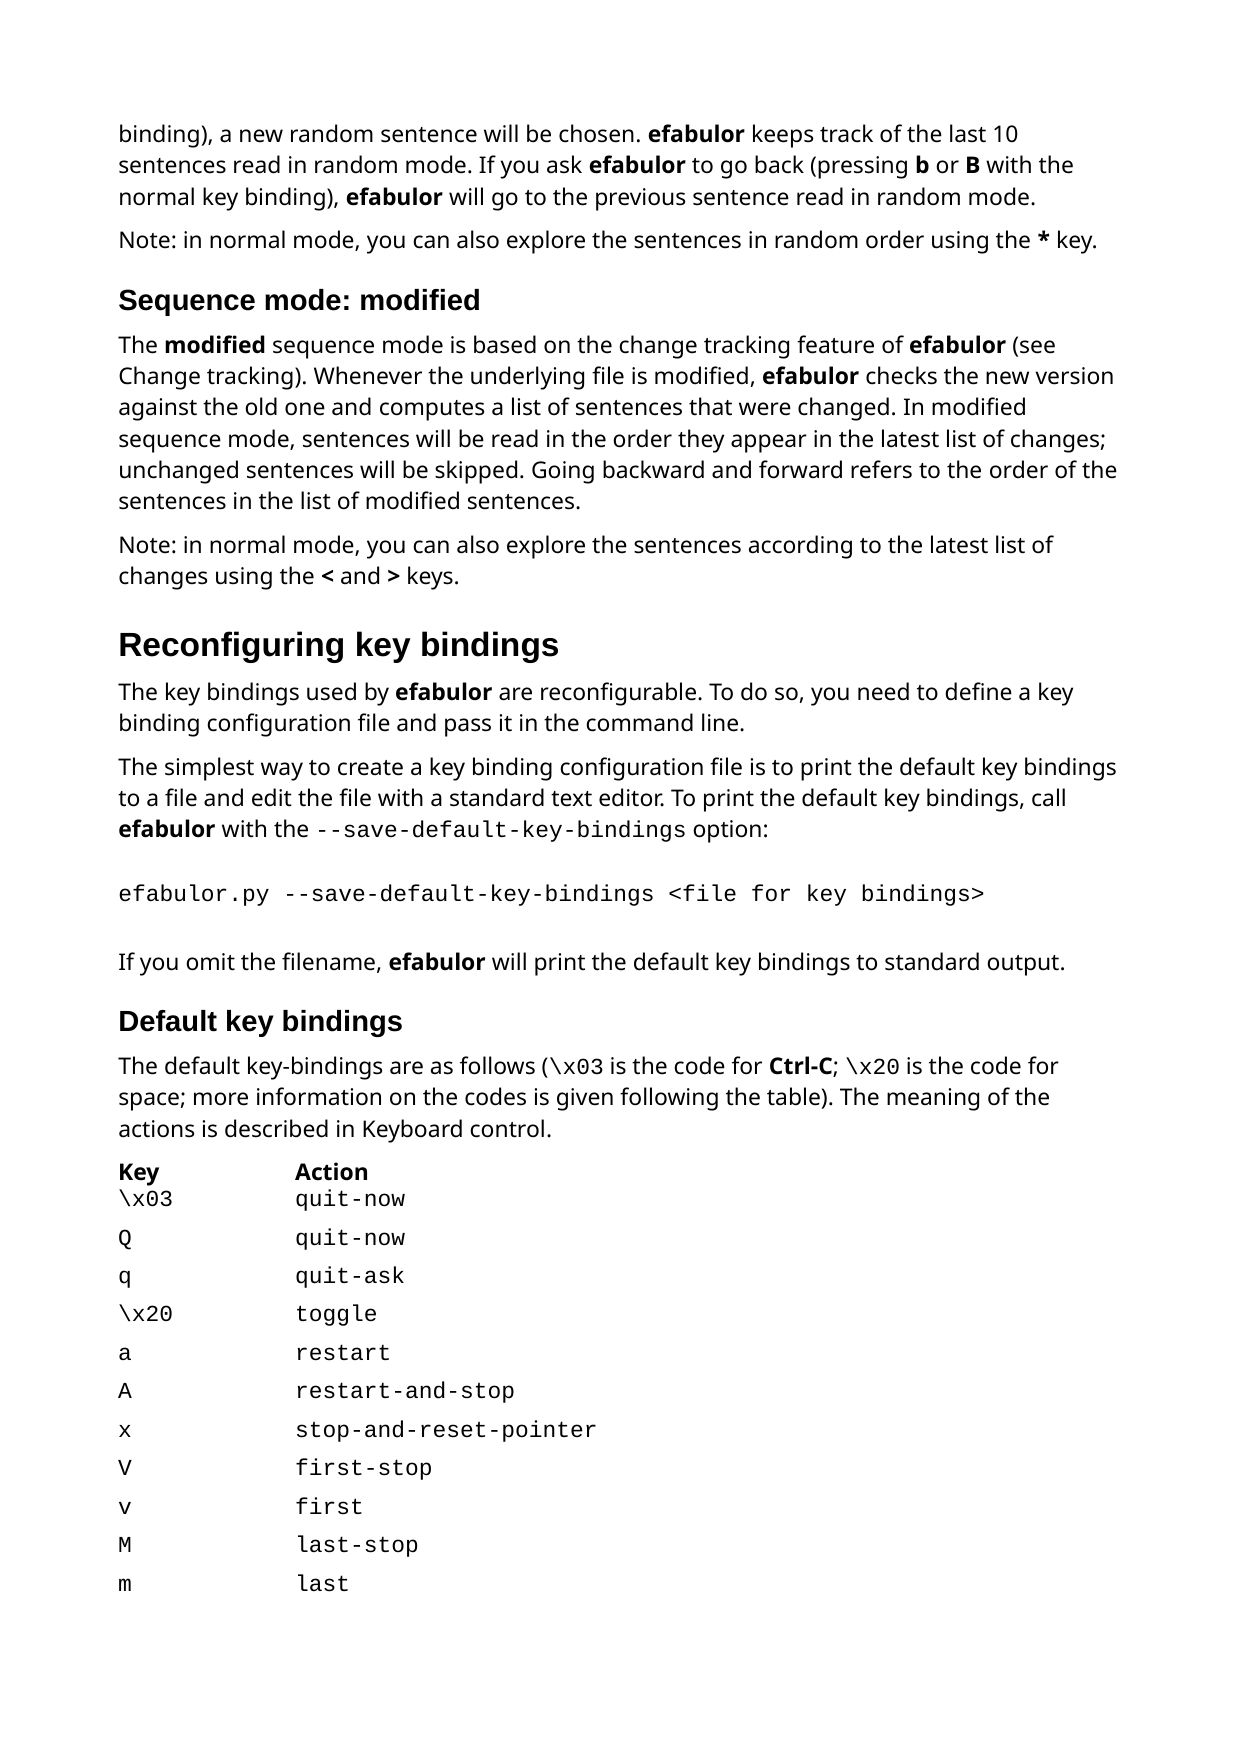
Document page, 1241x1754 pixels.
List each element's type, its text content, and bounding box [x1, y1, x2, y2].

table_cell toggle [295, 1303, 1122, 1341]
table_cell m [118, 1572, 295, 1610]
table_cell v [118, 1495, 295, 1533]
text Note: in normal mode, you can also explore the sentences according to the latest list of changes using the < and > keys. [118, 529, 1122, 591]
text binding), a new random sentence will be chosen. efabulor keeps track of the last 10 sentences read in random mode. If you ask efabulor to go back (pressing b or B with the normal key binding), efabulor will go to the previous sentence read in random mode. [118, 118, 1122, 212]
text The simplest way to create a key binding configuration file is to print the default key bindings to a file and edit the file with a standard text editor. To print the default key bindings, call efabulor with the ‑‑save‑default‑key‑bindings option: [118, 751, 1122, 844]
table_cell q [118, 1264, 295, 1303]
table_cell restart [295, 1341, 1122, 1380]
text The default key‑bindings are as follows (\x03 is the code for Ctrl‑C; \x20 is the code for space; more information on the codes is given following the table). The meaning of the actions is described in Keyboard control. [118, 1050, 1122, 1144]
table_cell stop‑and‑reset‑pointer [295, 1418, 1122, 1457]
table_cell M [118, 1534, 295, 1572]
text If you omit the filename, efabulor will print the default key bindings to standard output. [118, 946, 1122, 977]
table_cell x [118, 1418, 295, 1457]
table_cell \x20 [118, 1303, 295, 1341]
table_cell quit‑ask [295, 1264, 1122, 1303]
subtitle Sequence mode: modified [118, 283, 1122, 316]
text The modified sequence mode is based on the change tracking feature of efabulor (see Change tracking). Whenever the underlying file is modified, efabulor checks the new version against the old one and computes a list of sentences that were changed. In modified sequence mode, sentences will be read in the order they appear in the latest list of changes; unchanged sentences will be skipped. Going backward and forward refers to the order of the sentences in the list of modified sentences. [118, 329, 1122, 516]
table_cell \x03 [118, 1188, 295, 1226]
table_cell last‑stop [295, 1534, 1122, 1572]
table_cell first [295, 1495, 1122, 1533]
subtitle Default key bindings [118, 1004, 1122, 1037]
table_cell V [118, 1457, 295, 1495]
subtitle Reconfiguring key bindings [118, 624, 1122, 663]
text efabulor.py ‑‑save‑default‑key‑bindings <file for key bindings> [118, 882, 1122, 908]
table_cell restart‑and‑stop [295, 1380, 1122, 1418]
table_cell a [118, 1341, 295, 1380]
table_cell Q [118, 1226, 295, 1264]
table_cell A [118, 1380, 295, 1418]
table_header Action [295, 1156, 1122, 1187]
table_header Key [118, 1156, 295, 1187]
table_cell quit‑now [295, 1188, 1122, 1226]
text Note: in normal mode, you can also explore the sentences in random order using the * key. [118, 224, 1122, 256]
table_cell last [295, 1572, 1122, 1610]
table_cell first‑stop [295, 1457, 1122, 1495]
text The key bindings used by efabulor are reconfigurable. To do so, you need to define a key binding configuration file and pass it in the command line. [118, 676, 1122, 738]
table_cell quit‑now [295, 1226, 1122, 1264]
